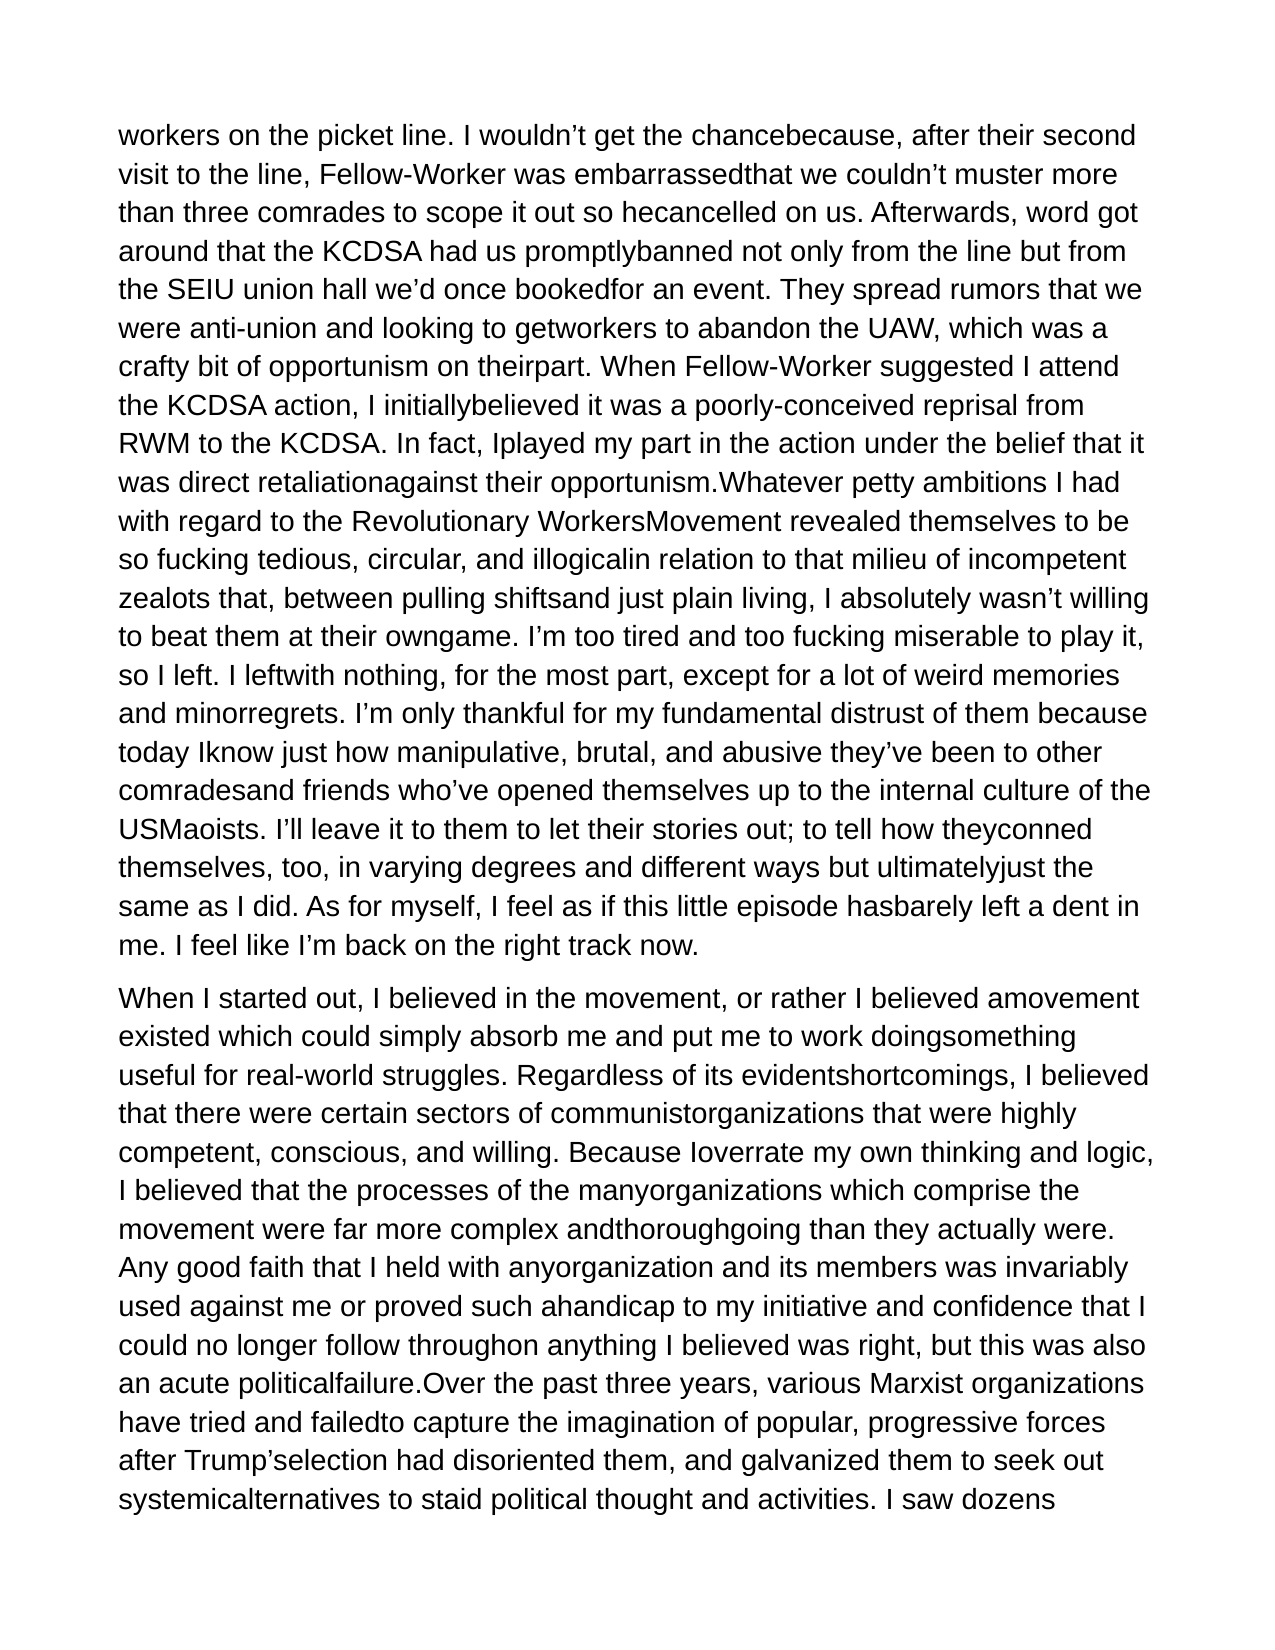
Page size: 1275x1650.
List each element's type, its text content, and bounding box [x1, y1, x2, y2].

text workers on the picket line. I wouldn’t get the chancebecause, after their second visit to the line, Fellow-Worker was embarrassedthat we couldn’t muster more than three comrades to scope it out so hecancelled on us. Afterwards, word got around that the KCDSA had us promptlybanned not only from the line but from the SEIU union hall we’d once bookedfor an event. They spread rumors that we were anti-union and looking to getworkers to abandon the UAW, which was a crafty bit of opportunism on theirpart. When Fellow-Worker suggested I attend the KCDSA action, I initiallybelieved it was a poorly-conceived reprisal from RWM to the KCDSA. In fact, Iplayed my part in the action under the belief that it was direct retaliationagainst their opportunism.Whatever petty ambitions I had with regard to the Revolutionary WorkersMovement revealed themselves to be so fucking tedious, circular, and illogicalin relation to that milieu of incompetent zealots that, between pulling shiftsand just plain living, I absolutely wasn’t willing to beat them at their owngame. I’m too tired and too fucking miserable to play it, so I left. I leftwith nothing, for the most part, except for a lot of weird memories and minorregrets. I’m only thankful for my fundamental distrust of them because today Iknow just how manipulative, brutal, and abusive they’ve been to other comradesand friends who’ve opened themselves up to the internal culture of the USMaoists. I’ll leave it to them to let their stories out; to tell how theyconned themselves, too, in varying degrees and different ways but ultimatelyjust the same as I did. As for myself, I feel as if this little episode hasbarely left a dent in me. I feel like I’m back on the right track now. [118, 118, 1157, 961]
text When I started out, I believed in the movement, or rather I believed amovement existed which could simply absorb me and put me to work doingsomething useful for real-world struggles. Regardless of its evidentshortcomings, I believed that there were certain sectors of communistorganizations that were highly competent, conscious, and willing. Because Ioverrate my own thinking and logic, I believed that the processes of the manyorganizations which comprise the movement were far more complex andthoroughgoing than they actually were. Any good faith that I held with anyorganization and its members was invariably used against me or proved such ahandicap to my initiative and confidence that I could no longer follow throughon anything I believed was right, but this was also an acute politicalfailure.Over the past three years, various Marxist organizations have tried and failedto capture the imagination of popular, progressive forces after Trump’selection had disoriented them, and galvanized them to seek out systemicalternatives to staid political thought and activities. I saw dozens [118, 981, 1157, 1515]
